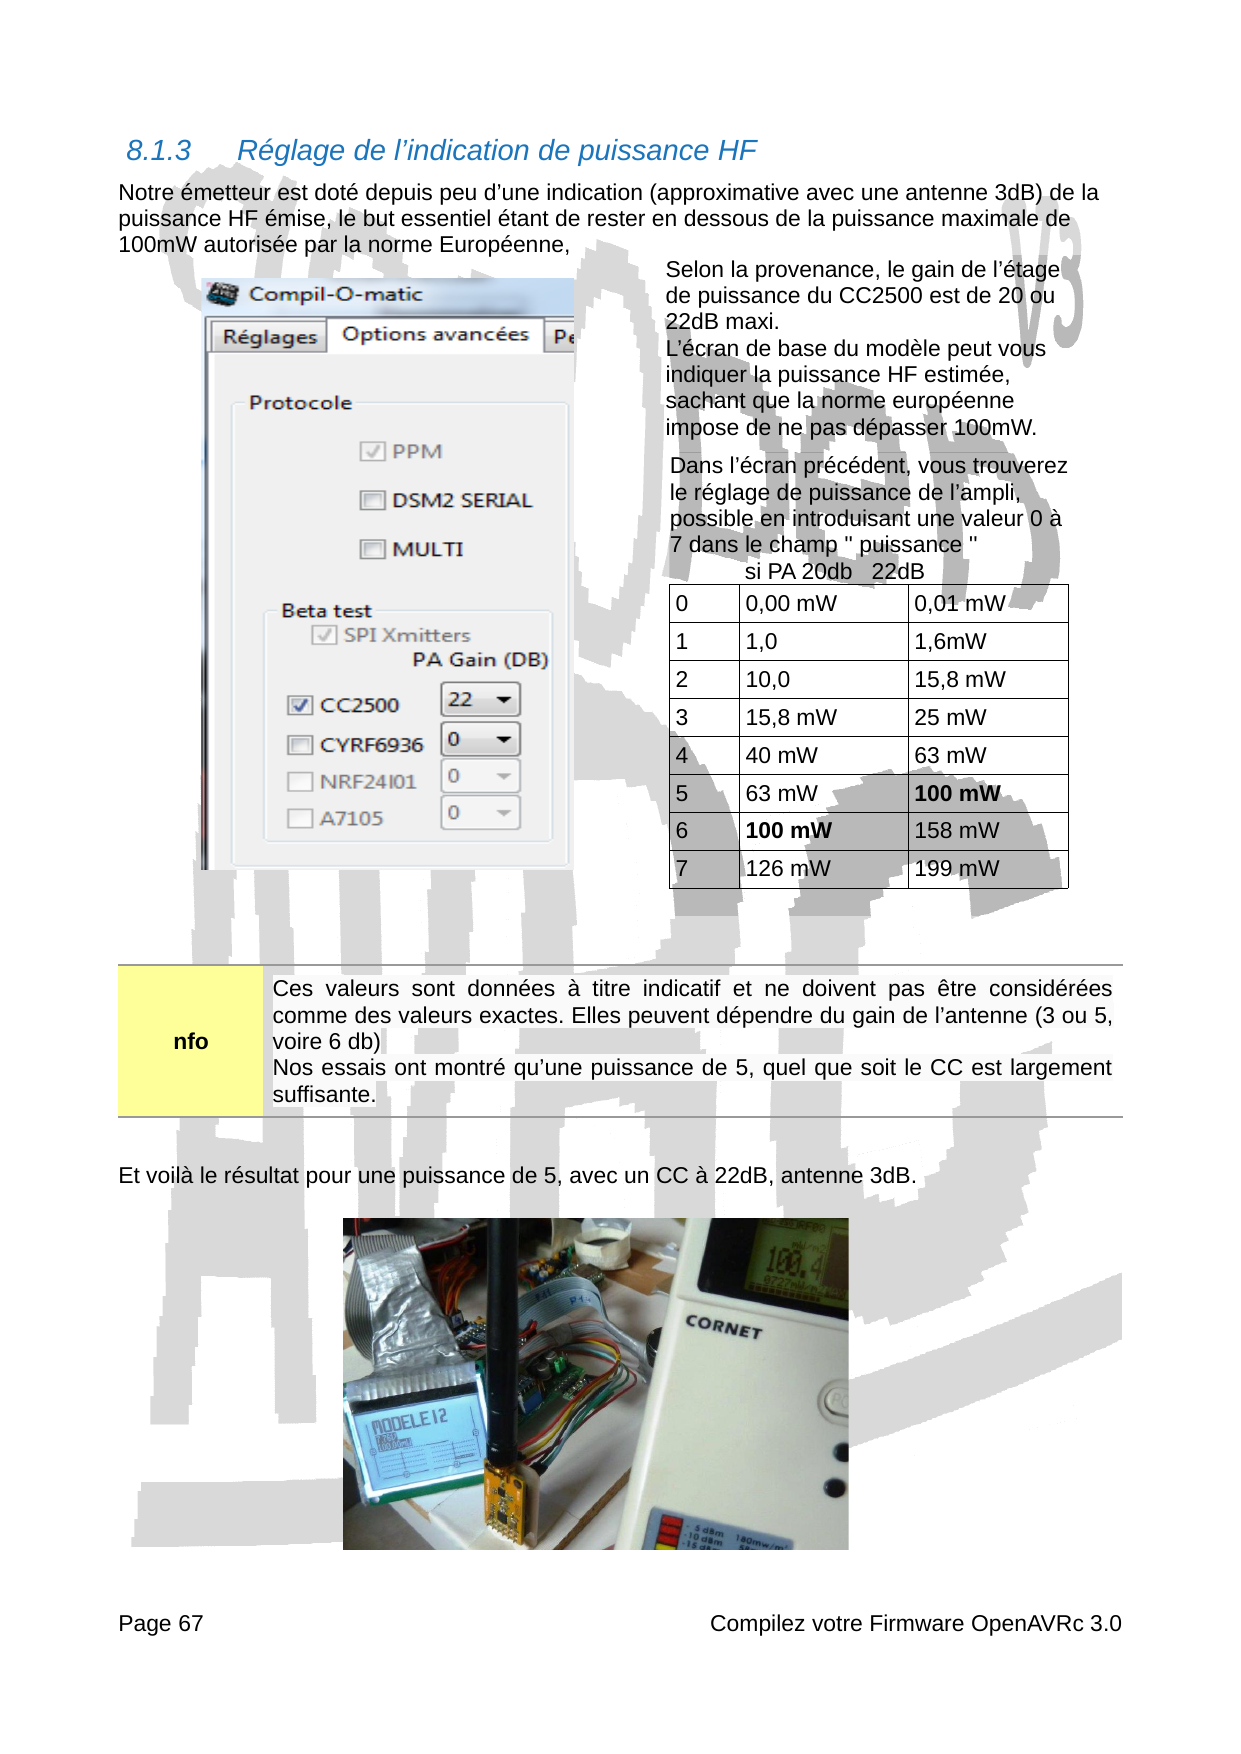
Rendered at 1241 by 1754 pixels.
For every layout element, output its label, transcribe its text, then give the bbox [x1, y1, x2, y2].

table_cell 25 mW [909, 699, 1068, 736]
table_cell 7 [670, 851, 739, 887]
text Selon la provenance, le gain de l’étage de puissance du CC2500 est de 20 ou 22dB maxi. [665, 256, 1087, 334]
table_cell 63 mW [909, 737, 1068, 774]
table_header nfo [118, 966, 263, 1116]
text si PA 20db 22dB [669, 558, 1068, 584]
table_cell 40 mW [740, 737, 908, 774]
table_header Ces valeurs sont données à titre indicatif et ne doivent pas être considérées comme des valeurs exactes. Elles peuvent dépendre du gain de l’antenne (3 ou 5, voire 6 db) Nos essais ont montré qu’une puissance de 5, quel que soit le CC est largement suffisante. [264, 966, 1122, 1116]
table_cell 1 [670, 623, 739, 660]
table_cell 10,0 [740, 661, 908, 698]
table_cell 15,8 mW [909, 661, 1068, 698]
table_cell 199 mW [909, 851, 1068, 887]
text Notre émetteur est doté depuis peu d’une indication (approximative avec une antenne 3dB) de la puissance HF émise, le but essentiel étant de rester en dessous de la puissance maximale de 100mW autorisée par la norme Européenne, [118, 179, 1122, 258]
table_cell 1,6mW [909, 623, 1068, 660]
table_header 0,01 mW [909, 585, 1068, 622]
table_header 0,00 mW [740, 585, 908, 622]
table_cell 3 [670, 699, 739, 736]
picture [343, 1218, 849, 1550]
table_cell 15,8 mW [740, 699, 908, 736]
table_cell 1,0 [740, 623, 908, 660]
table_cell 126 mW [740, 851, 908, 887]
table_cell 100 mW [740, 813, 908, 849]
table_cell 63 mW [740, 775, 908, 812]
table_cell 5 [670, 775, 739, 812]
text Dans l’écran précédent, vous trouverez le réglage de puissance de l’ampli, possible en introduisant une valeur 0 à 7 dans le champ '' puissance '' [669, 452, 1068, 558]
table_cell 4 [670, 737, 739, 774]
table_header 0 [670, 585, 739, 622]
table_cell 6 [670, 813, 739, 849]
picture [201, 278, 574, 870]
text Et voilà le résultat pour une puissance de 5, avec un CC à 22dB, antenne 3dB. [118, 1162, 1122, 1188]
table_cell 100 mW [909, 775, 1068, 812]
table_cell 158 mW [909, 813, 1068, 849]
table_cell 2 [670, 661, 739, 698]
subtitle Réglage de l’indication de puissance HF [118, 133, 1122, 166]
text L’écran de base du modèle peut vous indiquer la puissance HF estimée, sachant que la norme européenne impose de ne pas dépasser 100mW. [665, 334, 1087, 440]
text [665, 440, 1087, 452]
